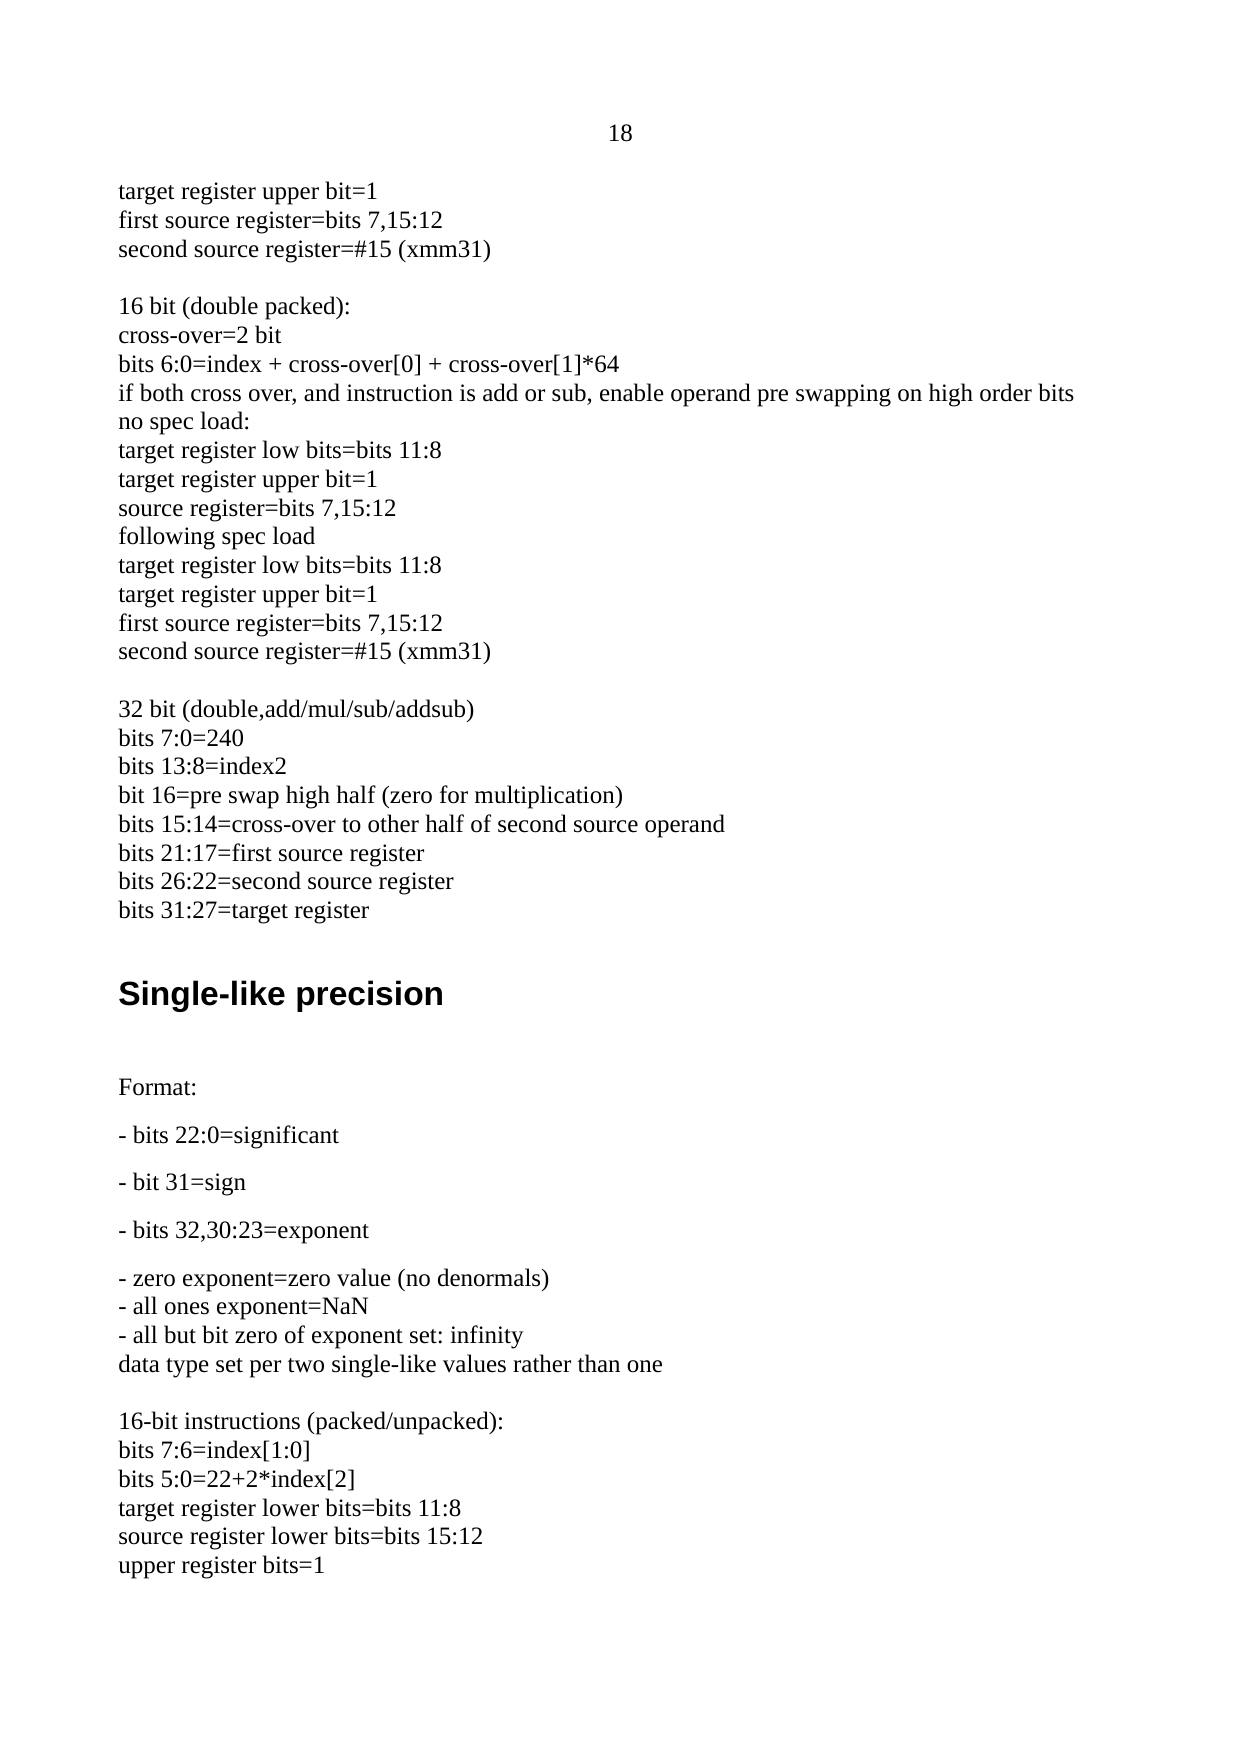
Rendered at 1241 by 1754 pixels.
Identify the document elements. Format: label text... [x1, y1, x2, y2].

text second source register=#15 (xmm31) [118, 636, 1122, 665]
text bits 15:14=cross-over to other half of second source operand [118, 809, 1122, 838]
text Format: [118, 1072, 1122, 1101]
text cross-over=2 bit [118, 320, 1122, 349]
text bit 16=pre swap high half (zero for multiplication) [118, 780, 1122, 809]
text upper register bits=1 [118, 1550, 1122, 1579]
text bits 21:17=first source register [118, 838, 1122, 866]
text first source register=bits 7,15:12 [118, 205, 1122, 234]
text target register upper bit=1 [118, 176, 1122, 205]
text - bits 22:0=significant [118, 1120, 1122, 1148]
text target register low bits=bits 11:8 [118, 435, 1122, 464]
text second source register=#15 (xmm31) [118, 234, 1122, 263]
text - zero exponent=zero value (no denormals) [118, 1263, 1122, 1291]
text - all but bit zero of exponent set: infinity [118, 1320, 1122, 1349]
text 32 bit (double,add/mul/sub/addsub) [118, 694, 1122, 723]
text source register=bits 7,15:12 [118, 493, 1122, 521]
text 16-bit instructions (packed/unpacked): [118, 1406, 1122, 1435]
text target register lower bits=bits 11:8 [118, 1493, 1122, 1521]
text 16 bit (double packed): [118, 291, 1122, 320]
text data type set per two single-like values rather than one [118, 1349, 1122, 1378]
text - bits 32,30:23=exponent [118, 1215, 1122, 1244]
text target register upper bit=1 [118, 464, 1122, 493]
text no spec load: [118, 406, 1122, 435]
text first source register=bits 7,15:12 [118, 608, 1122, 636]
text bits 5:0=22+2*index[2] [118, 1464, 1122, 1493]
text bits 31:27=target register [118, 895, 1122, 924]
subtitle Single-like precision [118, 973, 1122, 1012]
text if both cross over, and instruction is add or sub, enable operand pre swapping on high order bits [118, 378, 1122, 406]
text - bit 31=sign [118, 1167, 1122, 1196]
text bits 26:22=second source register [118, 866, 1122, 895]
text following spec load [118, 521, 1122, 550]
text target register upper bit=1 [118, 579, 1122, 608]
text bits 7:6=index[1:0] [118, 1435, 1122, 1464]
text bits 6:0=index + cross-over[0] + cross-over[1]*64 [118, 349, 1122, 378]
text source register lower bits=bits 15:12 [118, 1521, 1122, 1550]
text - all ones exponent=NaN [118, 1291, 1122, 1320]
text bits 13:8=index2 [118, 751, 1122, 780]
text target register low bits=bits 11:8 [118, 550, 1122, 579]
text bits 7:0=240 [118, 723, 1122, 751]
